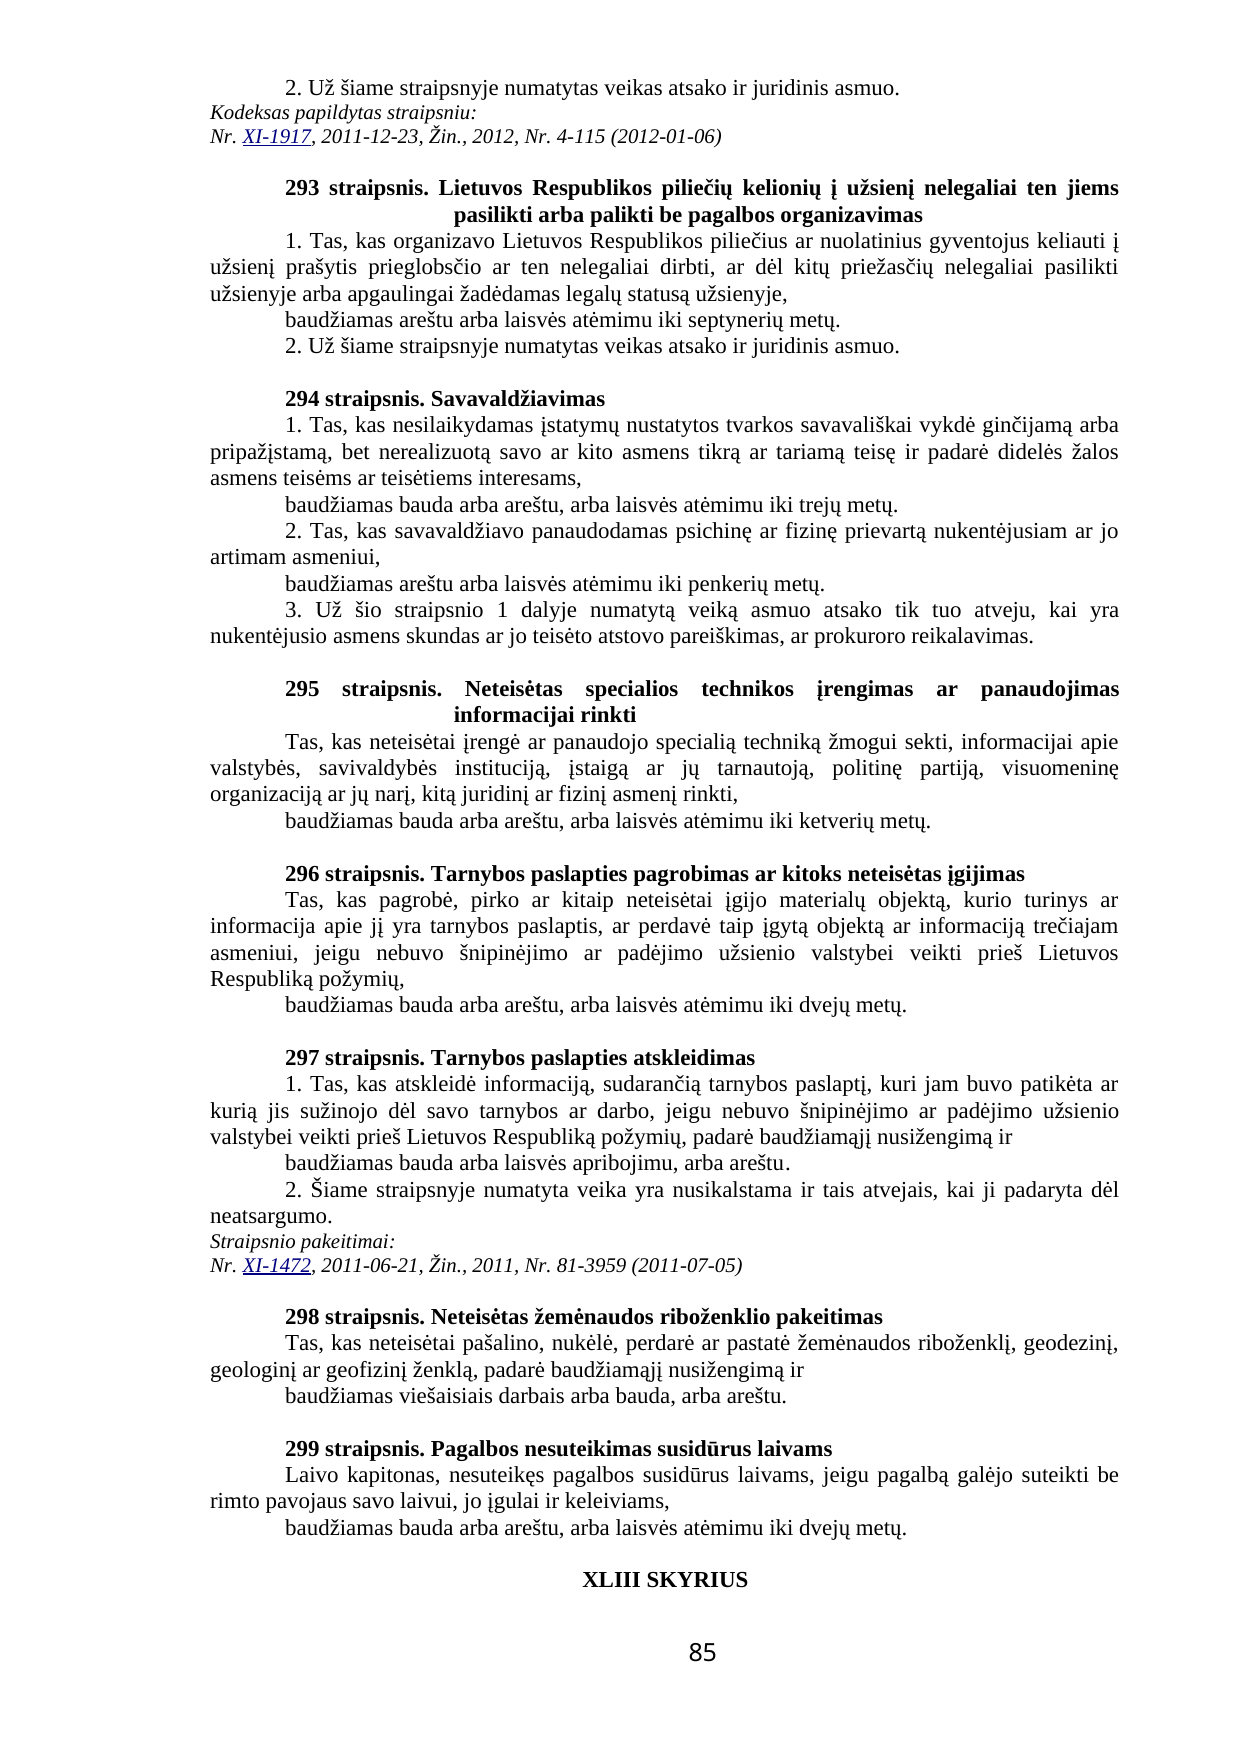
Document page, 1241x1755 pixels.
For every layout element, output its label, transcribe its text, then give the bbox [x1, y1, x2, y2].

text 293 straipsnis. Lietuvos Respublikos piliečių kelionių į užsienį nelegaliai ten jiems pasilikti arba palikti be pagalbos organizavimas [285, 174, 1120, 227]
text baudžiamas bauda arba areštu, arba laisvės atėmimu iki trejų metų. [210, 491, 1120, 517]
text 294 straipsnis. Savavaldžiavimas [210, 385, 1120, 412]
text baudžiamas bauda arba areštu, arba laisvės atėmimu iki dvejų metų. [210, 991, 1120, 1018]
text 2. Šiame straipsnyje numatyta veika yra nusikalstama ir tais atvejais, kai ji padaryta dėl neatsargumo. [210, 1176, 1120, 1228]
text 1. Tas, kas nesilaikydamas įstatymų nustatytos tvarkos savavališkai vykdė ginčijamą arba pripažįstamą, bet nerealizuotą savo ar kito asmens tikrą ar tariamą teisę ir padarė didelės žalos asmens teisėms ar teisėtiems interesams, [210, 412, 1120, 491]
text baudžiamas bauda arba areštu, arba laisvės atėmimu iki dvejų metų. [210, 1514, 1120, 1540]
text baudžiamas bauda arba laisvės apribojimu, arba areštu. [210, 1149, 1120, 1176]
text Tas, kas neteisėtai pašalino, nukėlė, perdarė ar pastatė žemėnaudos riboženklį, geodezinį, geologinį ar geofizinį ženklą, padarė baudžiamąjį nusižengimą ir [210, 1329, 1120, 1382]
text 2. Tas, kas savavaldžiavo panaudodamas psichinę ar fizinę prievartą nukentėjusiam ar jo artimam asmeniui, [210, 517, 1120, 570]
text Laivo kapitonas, nesuteikęs pagalbos susidūrus laivams, jeigu pagalbą galėjo suteikti be rimto pavojaus savo laivui, jo įgulai ir keleiviams, [210, 1461, 1120, 1514]
text 1. Tas, kas atskleidė informaciją, sudarančią tarnybos paslaptį, kuri jam buvo patikėta ar kurią jis sužinojo dėl savo tarnybos ar darbo, jeigu nebuvo šnipinėjimo ar padėjimo užsienio valstybei veikti prieš Lietuvos Respubliką požymių, padarė baudžiamąjį nusižengimą ir [210, 1070, 1120, 1149]
text Tas, kas pagrobė, pirko ar kitaip neteisėtai įgijo materialų objektą, kurio turinys ar informacija apie jį yra tarnybos paslaptis, ar perdavė taip įgytą objektą ar informaciją trečiajam asmeniui, jeigu nebuvo šnipinėjimo ar padėjimo užsienio valstybei veikti prieš Lietuvos Respubliką požymių, [210, 886, 1120, 991]
text baudžiamas areštu arba laisvės atėmimu iki septynerių metų. [210, 306, 1120, 332]
text baudžiamas bauda arba areštu, arba laisvės atėmimu iki ketverių metų. [210, 807, 1120, 833]
text baudžiamas areštu arba laisvės atėmimu iki penkerių metų. [210, 570, 1120, 596]
text 3. Už šio straipsnio 1 dalyje numatytą veiką asmuo atsako tik tuo atveju, kai yra nukentėjusio asmens skundas ar jo teisėto atstovo pareiškimas, ar prokuroro reikalavimas. [210, 596, 1120, 649]
text baudžiamas viešaisiais darbais arba bauda, arba areštu. [210, 1382, 1120, 1408]
text Nr. XI-1472, 2011-06-21, Žin., 2011, Nr. 81-3959 (2011-07-05) [210, 1253, 1120, 1277]
text Nr. XI-1917, 2011-12-23, Žin., 2012, Nr. 4-115 (2012-01-06) [210, 124, 1120, 148]
text 298 straipsnis. Neteisėtas žemėnaudos riboženklio pakeitimas [210, 1303, 1120, 1329]
text 296 straipsnis. Tarnybos paslapties pagrobimas ar kitoks neteisėtas įgijimas [285, 859, 1120, 886]
text Straipsnio pakeitimai: [210, 1228, 1120, 1253]
text Kodeksas papildytas straipsniu: [210, 100, 1120, 124]
text 295 straipsnis. Neteisėtas specialios technikos įrengimas ar panaudojimas informacijai rinkti [285, 675, 1120, 728]
text 2. Už šiame straipsnyje numatytas veikas atsako ir juridinis asmuo. [210, 73, 1120, 100]
text 2. Už šiame straipsnyje numatytas veikas atsako ir juridinis asmuo. [210, 332, 1120, 359]
text 297 straipsnis. Tarnybos paslapties atskleidimas [210, 1044, 1120, 1070]
text 1. Tas, kas organizavo Lietuvos Respublikos piliečius ar nuolatinius gyventojus keliauti į užsienį prašytis prieglobsčio ar ten nelegaliai dirbti, ar dėl kitų priežasčių nelegaliai pasilikti užsienyje arba apgaulingai žadėdamas legalų statusą užsienyje, [210, 227, 1120, 306]
text XLIII SKYRIUS [210, 1567, 1120, 1593]
text 299 straipsnis. Pagalbos nesuteikimas susidūrus laivams [210, 1435, 1120, 1461]
text Tas, kas neteisėtai įrengė ar panaudojo specialią techniką žmogui sekti, informacijai apie valstybės, savivaldybės instituciją, įstaigą ar jų tarnautoją, politinę partiją, visuomeninę organizaciją ar jų narį, kitą juridinį ar fizinį asmenį rinkti, [210, 728, 1120, 807]
